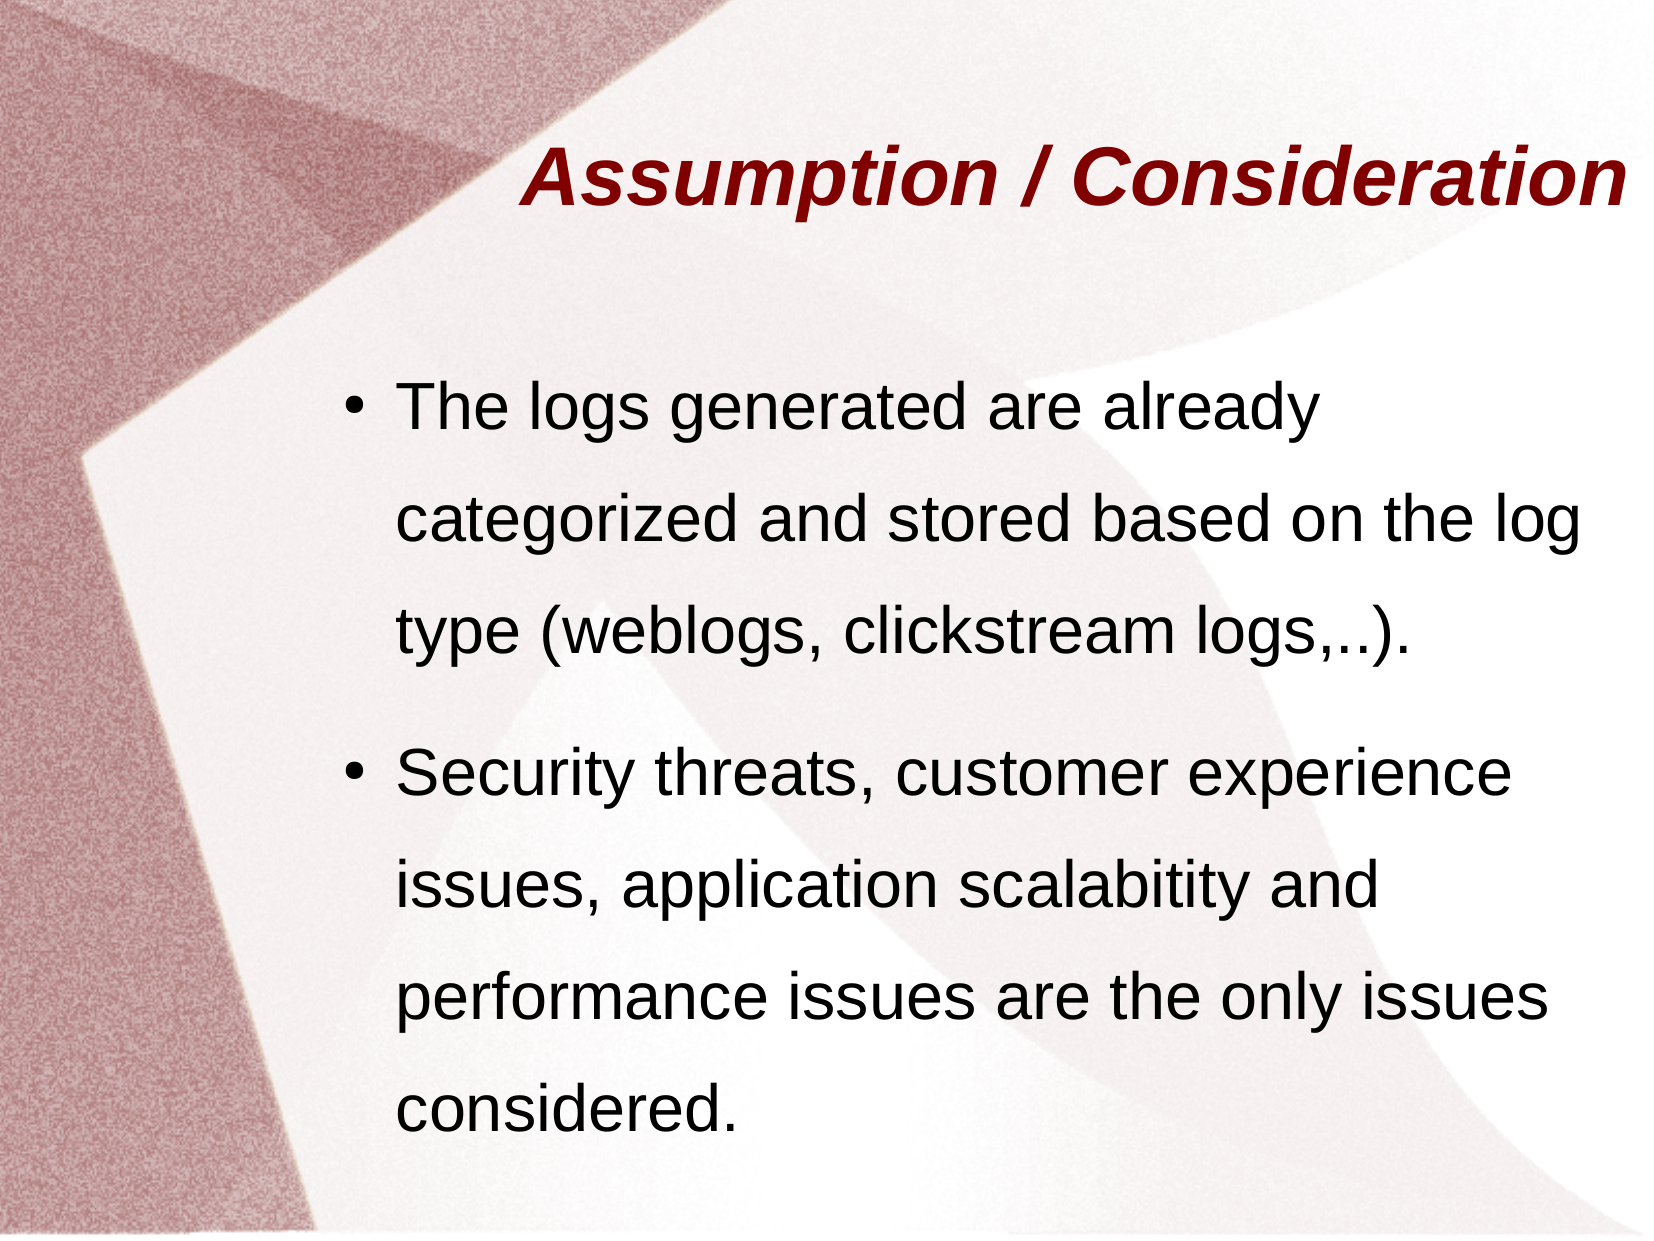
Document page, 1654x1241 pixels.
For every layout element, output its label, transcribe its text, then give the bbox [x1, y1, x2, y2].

picture [0, 0, 1654, 1241]
list The logs generated are already categorized and stored based on the log type (weblogs, clickstream logs,..). Security threats, customer experience issues, application scalabitity and performance issues are the only issues considered. [324, 331, 1601, 1212]
title Assumption / Consideration [233, 73, 1630, 281]
